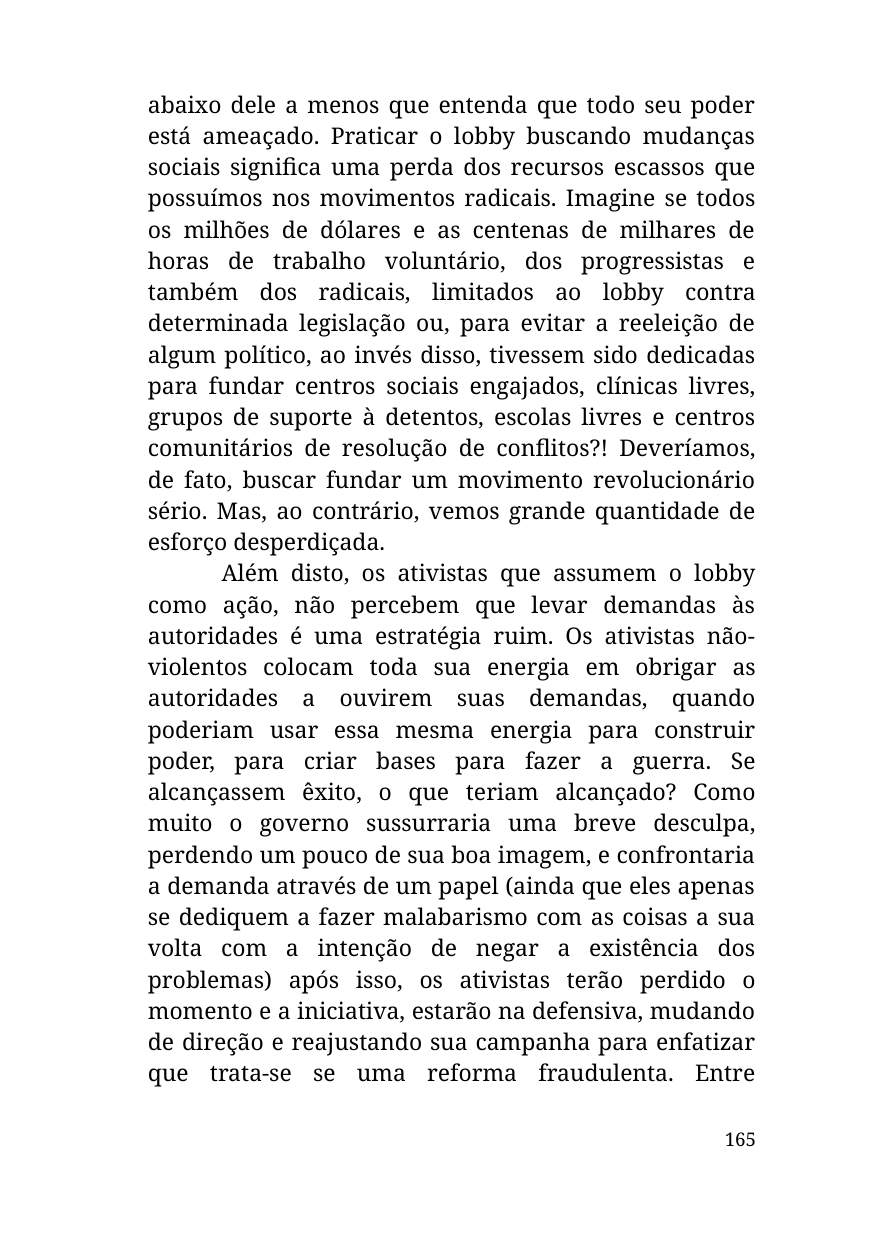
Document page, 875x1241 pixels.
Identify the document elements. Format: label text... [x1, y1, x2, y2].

text abaixo dele a menos que entenda que todo seu poder está ameaçado. Praticar o lobby buscando mudanças sociais significa uma perda dos recursos escassos que possuímos nos movimentos radicais. Imagine se todos os milhões de dólares e as centenas de milhares de horas de trabalho voluntário, dos progressistas e também dos radicais, limitados ao lobby contra determinada legislação ou, para evitar a reeleição de algum político, ao invés disso, tivessem sido dedicadas para fundar centros sociais engajados, clínicas livres, grupos de suporte à detentos, escolas livres e centros comunitários de resolução de conflitos?! Deveríamos, de fato, buscar fundar um movimento revolucionário sério. Mas, ao contrário, vemos grande quantidade de esforço desperdiçada. [148, 88, 756, 557]
text Além disto, os ativistas que assumem o lobby como ação, não percebem que levar demandas às autoridades é uma estratégia ruim. Os ativistas não-violentos colocam toda sua energia em obrigar as autoridades a ouvirem suas demandas, quando poderiam usar essa mesma energia para construir poder, para criar bases para fazer a guerra. Se alcançassem êxito, o que teriam alcançado? Como muito o governo sussurraria uma breve desculpa, perdendo um pouco de sua boa imagem, e confrontaria a demanda através de um papel (ainda que eles apenas se dediquem a fazer malabarismo com as coisas a sua volta com a intenção de negar a existência dos problemas) após isso, os ativistas terão perdido o momento e a iniciativa, estarão na defensiva, mudando de direção e reajustando sua campanha para enfatizar que trata-se se uma reforma fraudulenta. Entre [148, 557, 756, 1088]
